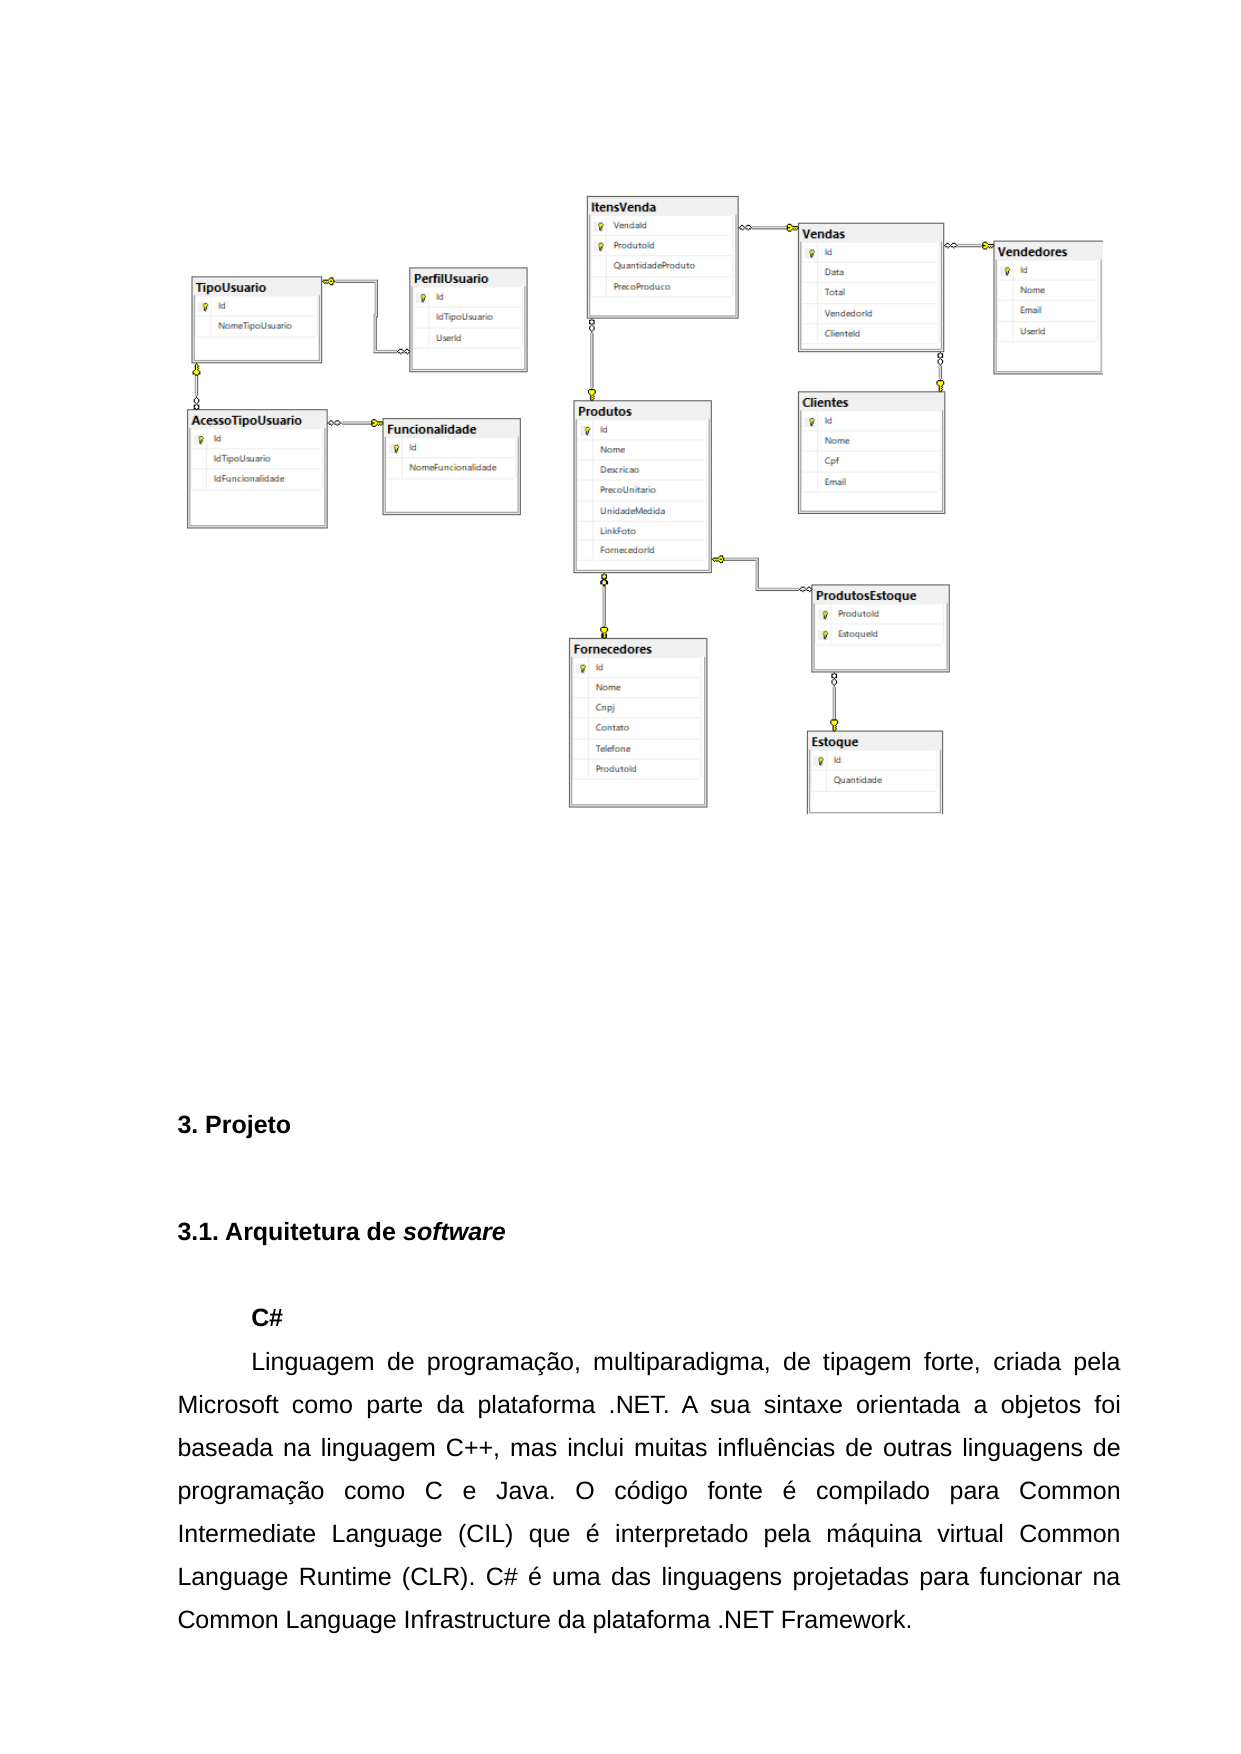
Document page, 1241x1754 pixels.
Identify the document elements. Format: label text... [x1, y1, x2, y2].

picture [177, 177, 1123, 840]
text Linguagem de programação, multiparadigma, de tipagem forte, criada pela Microsoft como parte da plataforma .NET. A sua sintaxe orientada a objetos foi baseada na linguagem C++, mas inclui muitas influências de outras linguagens de programação como C e Java. O código fonte é compilado para Common Intermediate Language (CIL) que é interpretado pela máquina virtual Common Language Runtime (CLR). C# é uma das linguagens projetadas para funcionar na Common Language Infrastructure da plataforma .NET Framework. [177, 1346, 1122, 1634]
subtitle 3. Projeto [177, 1110, 1122, 1139]
text C# [177, 1303, 1122, 1332]
subtitle 3.1. Arquitetura de software [177, 1217, 1122, 1246]
